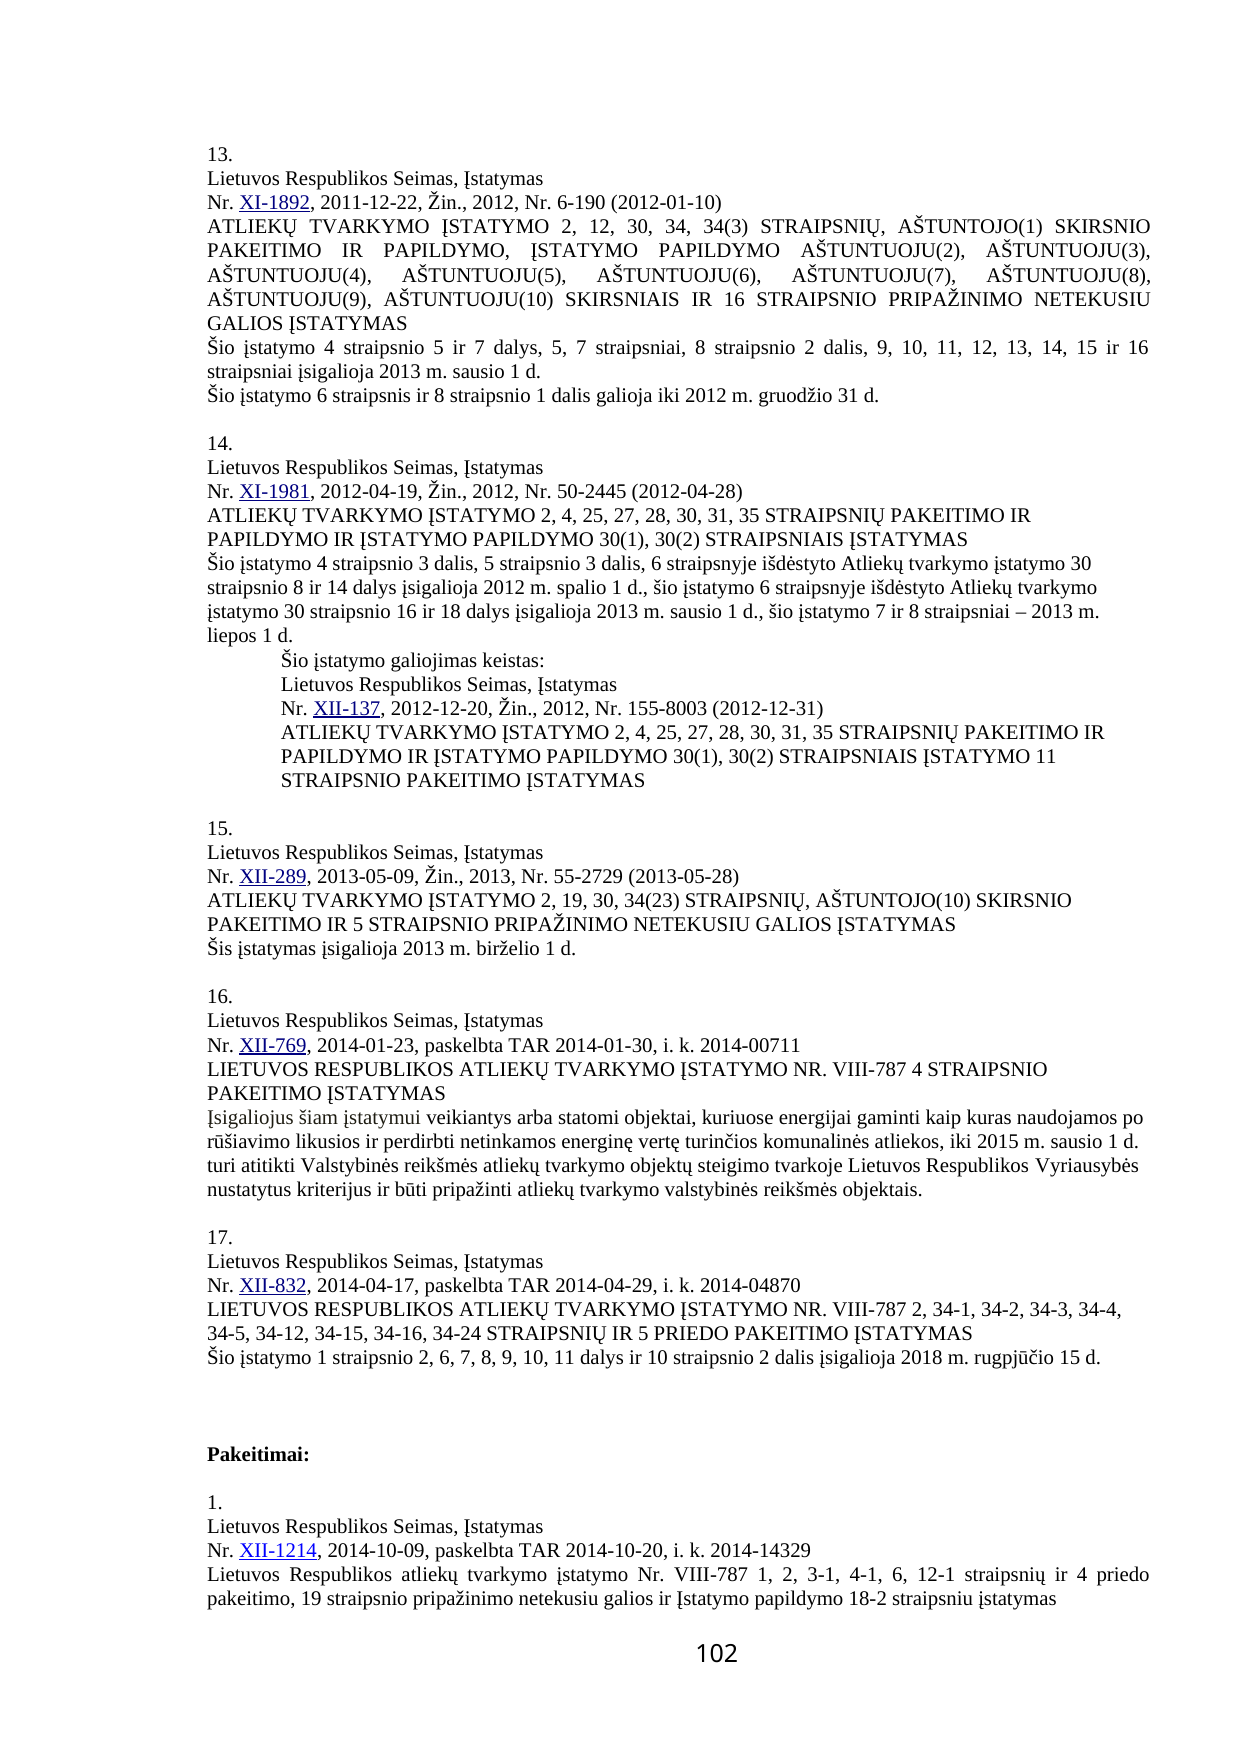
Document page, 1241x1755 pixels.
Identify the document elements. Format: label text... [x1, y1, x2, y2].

text Nr. XII-769, 2014-01-23, paskelbta TAR 2014-01-30, i. k. 2014-00711 [207, 1032, 1152, 1057]
text ATLIEKŲ TVARKYMO ĮSTATYMO 2, 4, 25, 27, 28, 30, 31, 35 STRAIPSNIŲ PAKEITIMO IR PAPILDYMO IR ĮSTATYMO PAPILDYMO 30(1), 30(2) STRAIPSNIAIS ĮSTATYMAS [207, 503, 1152, 551]
text Šio įstatymo 6 straipsnis ir 8 straipsnio 1 dalis galioja iki 2012 m. gruodžio 31 d. [207, 383, 1152, 407]
text Lietuvos Respublikos Seimas, Įstatymas [207, 840, 1152, 864]
text Lietuvos Respublikos Seimas, Įstatymas [207, 166, 1152, 190]
text Nr. XI-1981, 2012-04-19, Žin., 2012, Nr. 50-2445 (2012-04-28) [207, 479, 1152, 503]
text Nr. XI-1892, 2011-12-22, Žin., 2012, Nr. 6-190 (2012-01-10) [207, 190, 1152, 214]
text Pakeitimai: [207, 1442, 1152, 1466]
text Nr. XII-137, 2012-12-20, Žin., 2012, Nr. 155-8003 (2012-12-31) [207, 696, 1152, 720]
text 1. [207, 1490, 1152, 1514]
text Lietuvos Respublikos Seimas, Įstatymas [207, 1008, 1152, 1032]
text Šio įstatymo 4 straipsnio 5 ir 7 dalys, 5, 7 straipsniai, 8 straipsnio 2 dalis, 9, 10, 11, 12, 13, 14, 15 ir 16 straipsniai įsigalioja 2013 m. sausio 1 d. [207, 335, 1152, 383]
text Įsigaliojus šiam įstatymui veikiantys arba statomi objektai, kuriuose energijai gaminti kaip kuras naudojamos po rūšiavimo likusios ir perdirbti netinkamos energinę vertę turinčios komunalinės atliekos, iki 2015 m. sausio 1 d. turi atitikti Valstybinės reikšmės atliekų tvarkymo objektų steigimo tvarkoje Lietuvos Respublikos Vyriausybės nustatytus kriterijus ir būti pripažinti atliekų tvarkymo valstybinės reikšmės objektais. [207, 1105, 1152, 1201]
text Nr. XII-289, 2013-05-09, Žin., 2013, Nr. 55-2729 (2013-05-28) [207, 864, 1152, 888]
text 13. [207, 142, 1152, 166]
text Lietuvos Respublikos atliekų tvarkymo įstatymo Nr. VIII-787 1, 2, 3-1, 4-1, 6, 12-1 straipsnių ir 4 priedo pakeitimo, 19 straipsnio pripažinimo netekusiu galios ir Įstatymo papildymo 18-2 straipsniu įstatymas [207, 1562, 1152, 1610]
text LIETUVOS RESPUBLIKOS ATLIEKŲ TVARKYMO ĮSTATYMO NR. VIII-787 4 STRAIPSNIO PAKEITIMO ĮSTATYMAS [207, 1057, 1152, 1105]
text ATLIEKŲ TVARKYMO ĮSTATYMO 2, 4, 25, 27, 28, 30, 31, 35 STRAIPSNIŲ PAKEITIMO IR PAPILDYMO IR ĮSTATYMO PAPILDYMO 30(1), 30(2) STRAIPSNIAIS ĮSTATYMO 11 STRAIPSNIO PAKEITIMO ĮSTATYMAS [281, 720, 1152, 792]
text 15. [207, 816, 1152, 840]
text Šio įstatymo galiojimas keistas: [207, 647, 1152, 672]
text ATLIEKŲ TVARKYMO ĮSTATYMO 2, 12, 30, 34, 34(3) STRAIPSNIŲ, AŠTUNTOJO(1) SKIRSNIO PAKEITIMO IR PAPILDYMO, ĮSTATYMO PAPILDYMO AŠTUNTUOJU(2), AŠTUNTUOJU(3), AŠTUNTUOJU(4), AŠTUNTUOJU(5), AŠTUNTUOJU(6), AŠTUNTUOJU(7), AŠTUNTUOJU(8), AŠTUNTUOJU(9), AŠTUNTUOJU(10) SKIRSNIAIS IR 16 STRAIPSNIO PRIPAŽINIMO NETEKUSIU GALIOS ĮSTATYMAS [207, 214, 1152, 335]
text Lietuvos Respublikos Seimas, Įstatymas [207, 1514, 1152, 1538]
text 17. [207, 1225, 1152, 1249]
subtitle Šis įstatymas įsigalioja 2013 m. birželio 1 d. [207, 936, 1152, 960]
text Lietuvos Respublikos Seimas, Įstatymas [207, 1249, 1152, 1273]
text Šio įstatymo 4 straipsnio 3 dalis, 5 straipsnio 3 dalis, 6 straipsnyje išdėstyto Atliekų tvarkymo įstatymo 30 straipsnio 8 ir 14 dalys įsigalioja 2012 m. spalio 1 d., šio įstatymo 6 straipsnyje išdėstyto Atliekų tvarkymo įstatymo 30 straipsnio 16 ir 18 dalys įsigalioja 2013 m. sausio 1 d., šio įstatymo 7 ir 8 straipsniai – 2013 m. liepos 1 d. [207, 551, 1152, 647]
text Nr. XII-1214, 2014-10-09, paskelbta TAR 2014-10-20, i. k. 2014-14329 [207, 1538, 1152, 1562]
text ATLIEKŲ TVARKYMO ĮSTATYMO 2, 19, 30, 34(23) STRAIPSNIŲ, AŠTUNTOJO(10) SKIRSNIO PAKEITIMO IR 5 STRAIPSNIO PRIPAŽINIMO NETEKUSIU GALIOS ĮSTATYMAS [207, 888, 1152, 936]
text LIETUVOS RESPUBLIKOS ATLIEKŲ TVARKYMO ĮSTATYMO NR. VIII-787 2, 34-1, 34-2, 34-3, 34-4, 34-5, 34-12, 34-15, 34-16, 34-24 STRAIPSNIŲ IR 5 PRIEDO PAKEITIMO ĮSTATYMAS [207, 1297, 1152, 1345]
text Nr. XII-832, 2014-04-17, paskelbta TAR 2014-04-29, i. k. 2014-04870 [207, 1273, 1152, 1297]
text Lietuvos Respublikos Seimas, Įstatymas [207, 672, 1152, 696]
text 14. [207, 431, 1152, 455]
text Lietuvos Respublikos Seimas, Įstatymas [207, 455, 1152, 479]
text 16. [207, 984, 1152, 1008]
text Šio įstatymo 1 straipsnio 2, 6, 7, 8, 9, 10, 11 dalys ir 10 straipsnio 2 dalis įsigalioja 2018 m. rugpjūčio 15 d. [207, 1345, 1152, 1369]
